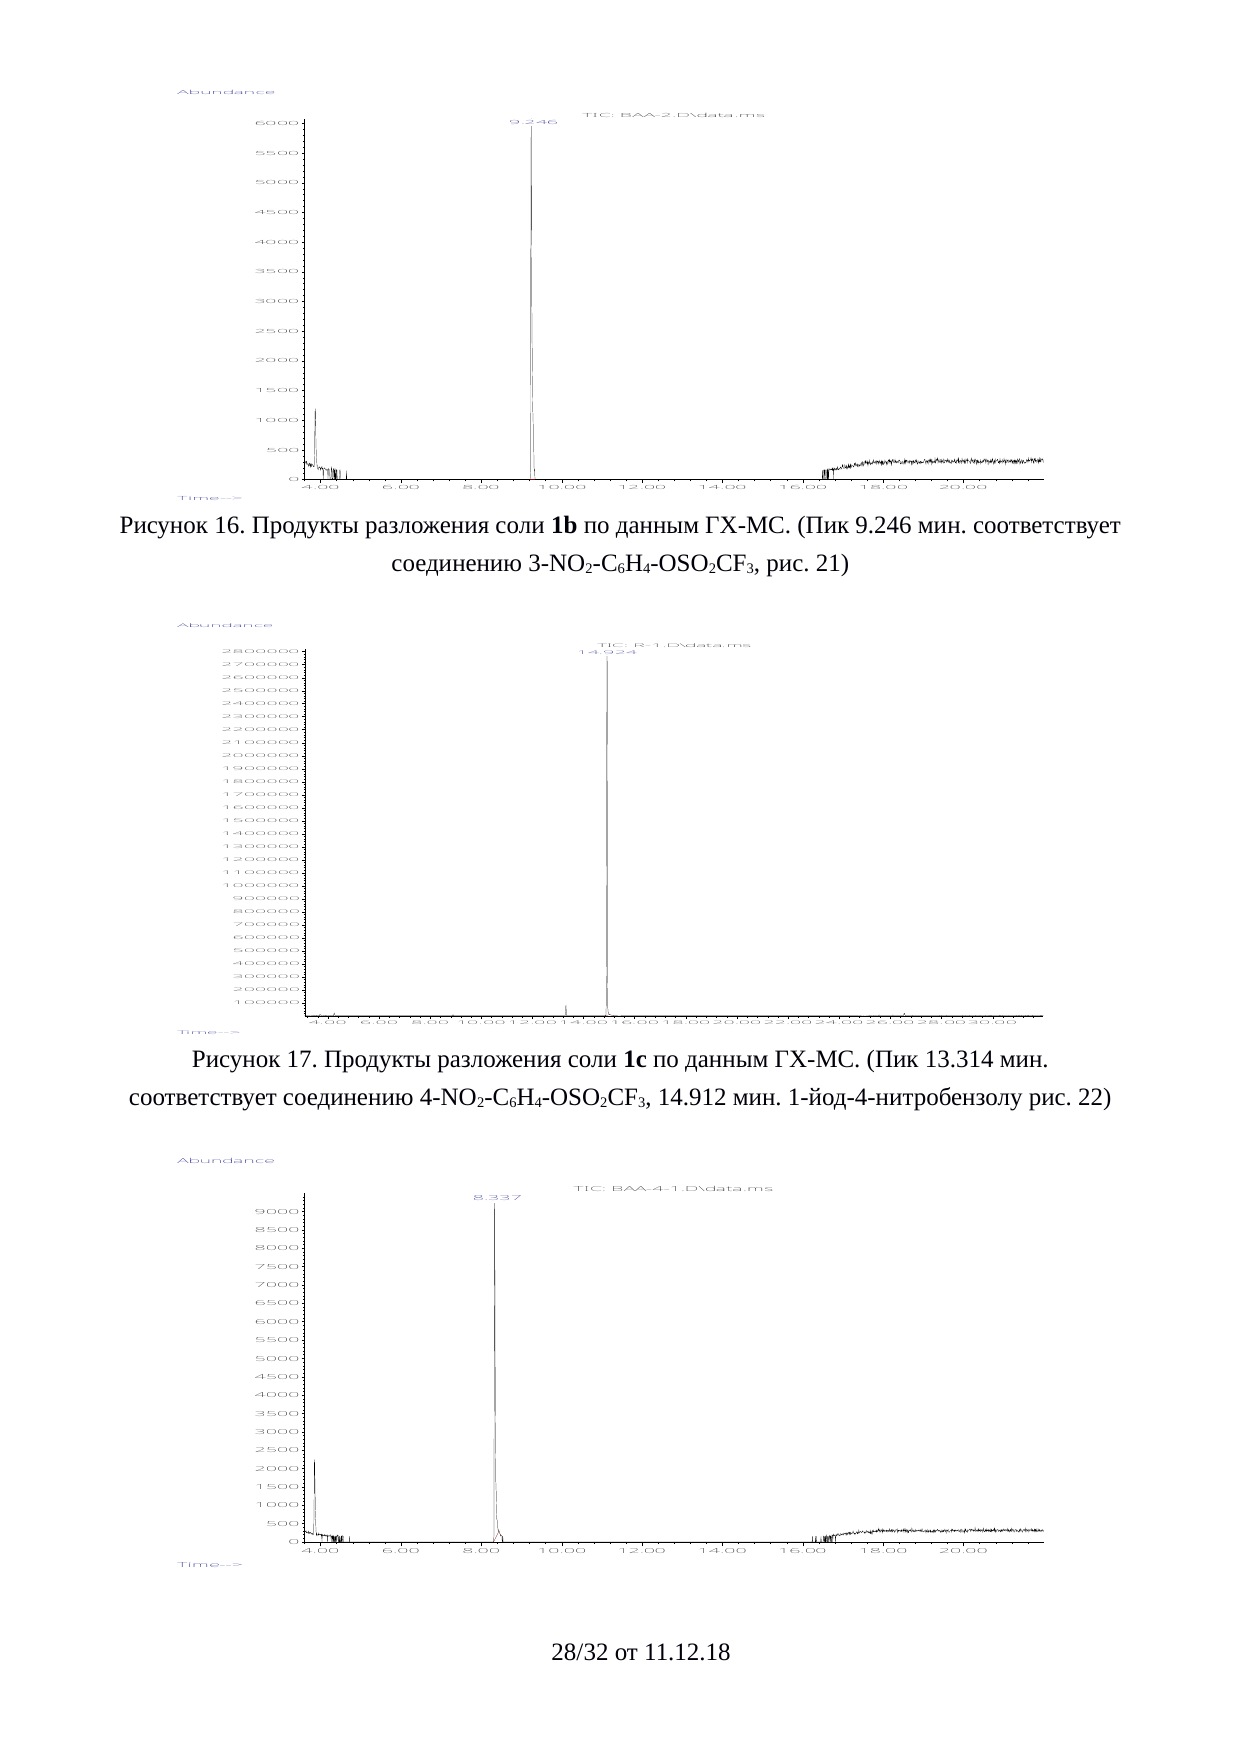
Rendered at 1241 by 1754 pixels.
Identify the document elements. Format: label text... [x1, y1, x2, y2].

text Рисунок 17. Продукты разложения соли 1c по данным ГХ-МС. (Пик 13.314 мин. соответствует соединению 4-NO2-C6H4-OSO2CF3, 14.912 мин. 1-йод-4-нитробензолу рис. 22) [118, 1044, 1122, 1110]
text Рисунок 16. Продукты разложения соли 1b по данным ГХ-МС. (Пик 9.246 мин. соответствует соединению 3-NO2-C6H4-OSO2CF3, рис. 21) [118, 511, 1122, 577]
